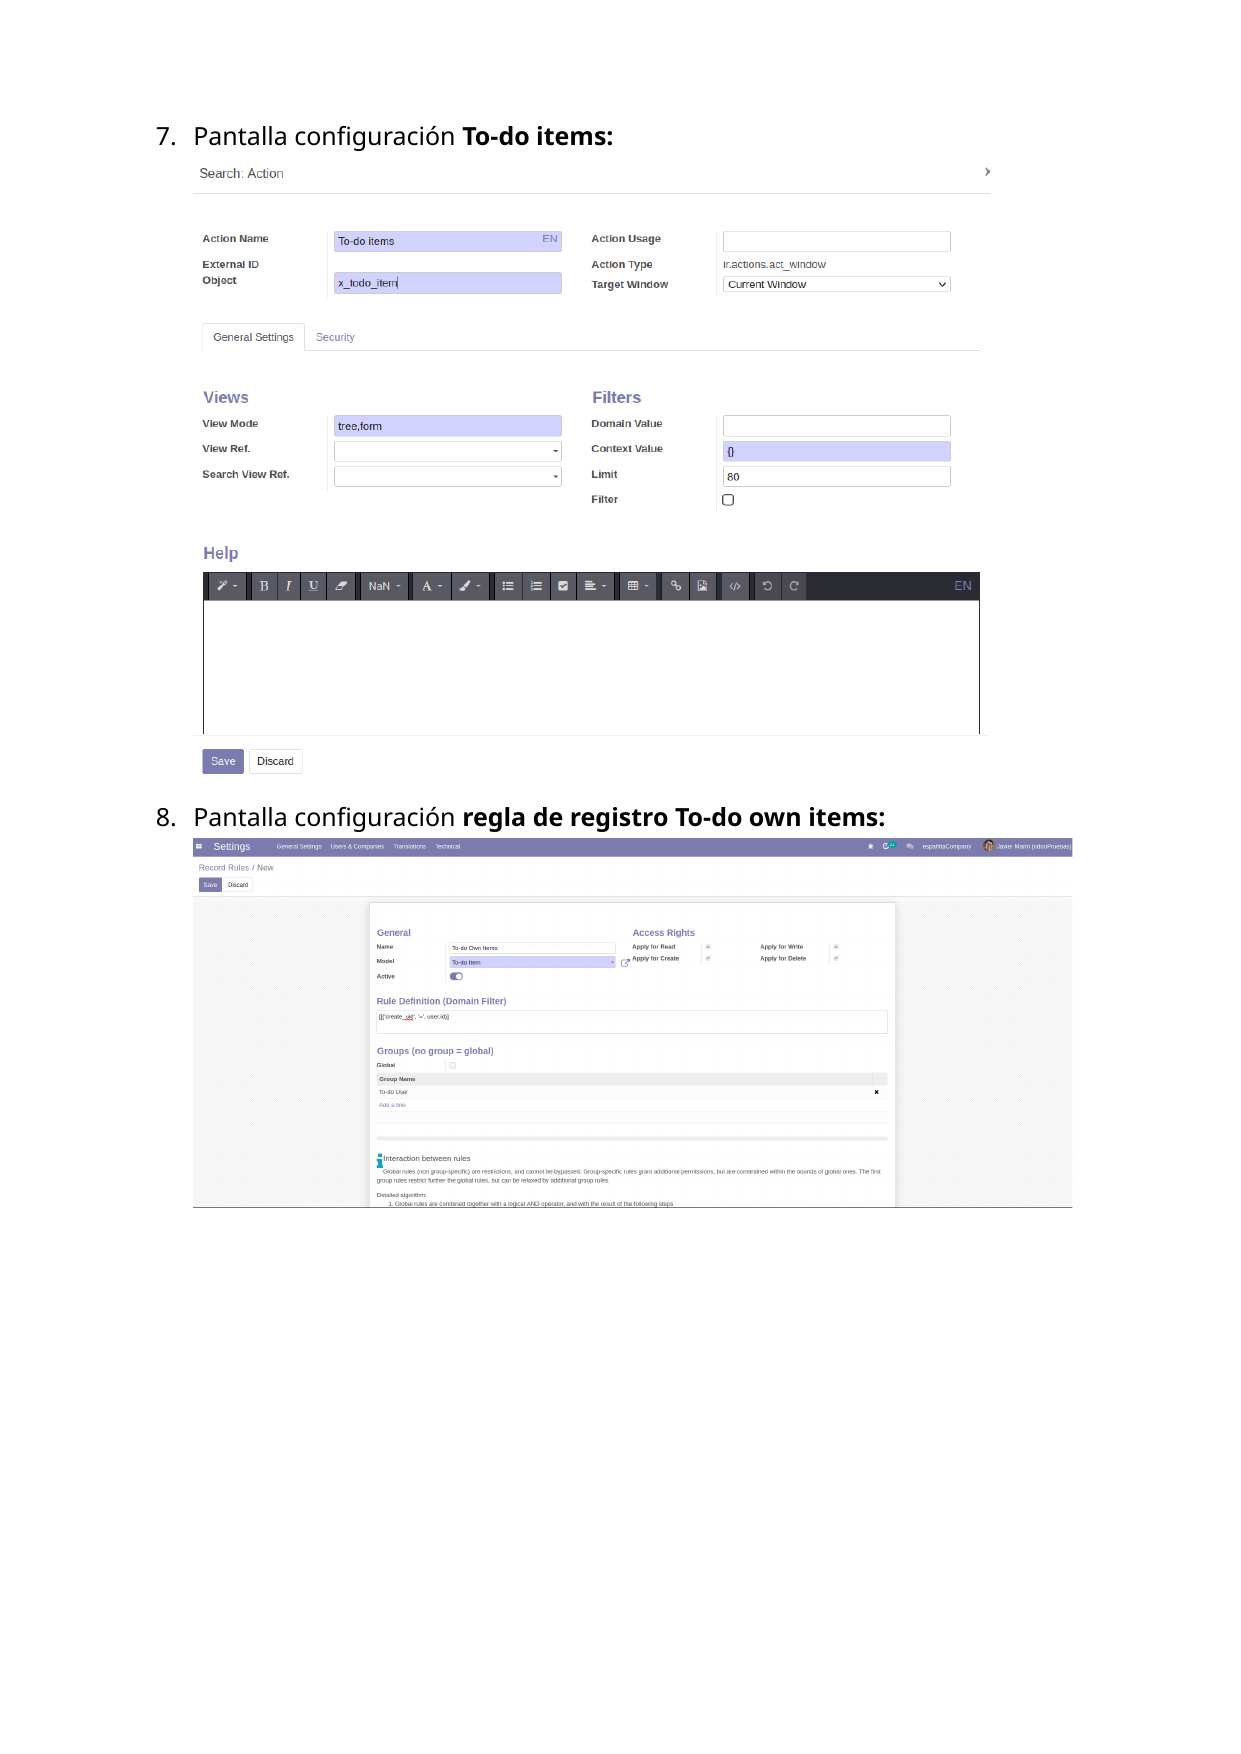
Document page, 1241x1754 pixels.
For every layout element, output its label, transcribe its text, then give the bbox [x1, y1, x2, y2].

list Pantalla configuración To-do items: [156, 118, 1122, 157]
list Pantalla configuración regla de registro To-do own items: [156, 799, 1122, 838]
picture [193, 157, 990, 780]
picture [193, 838, 1073, 1208]
